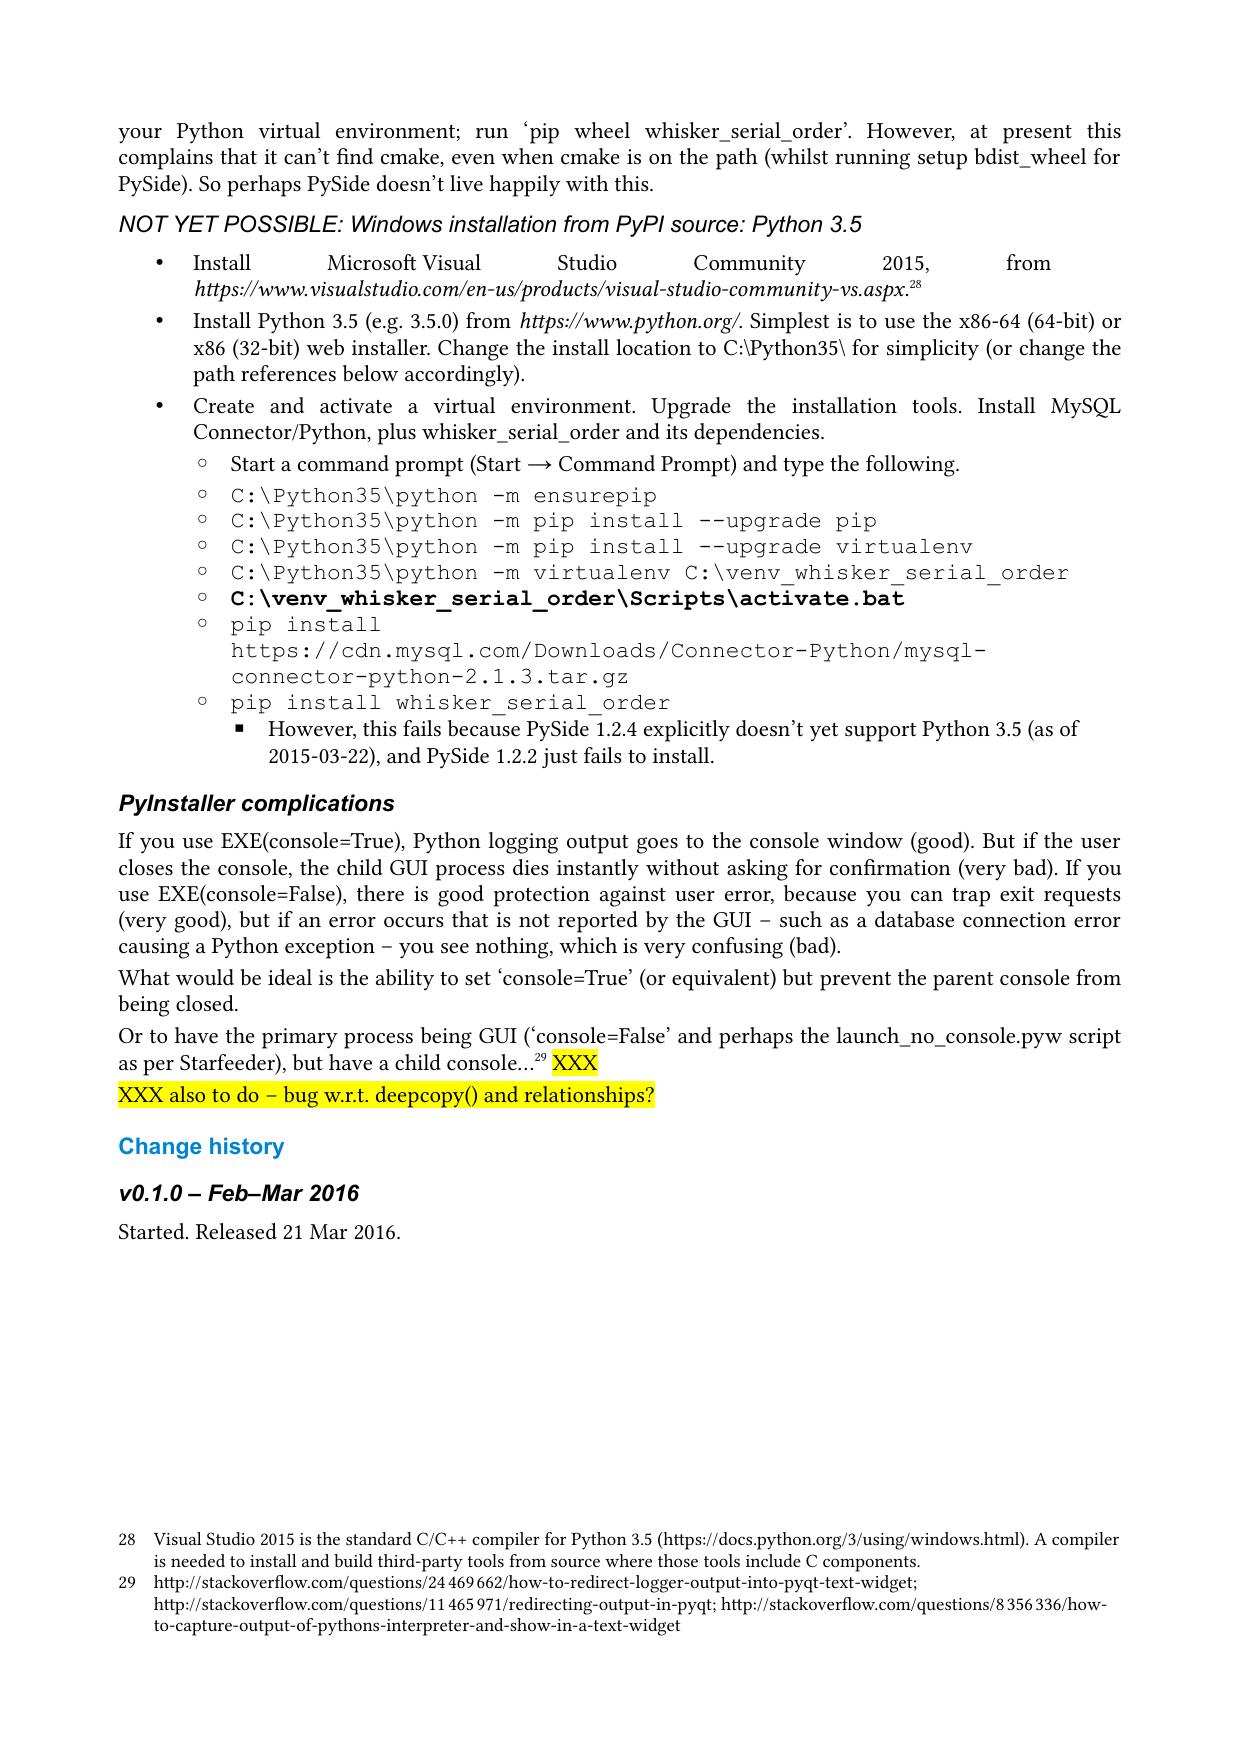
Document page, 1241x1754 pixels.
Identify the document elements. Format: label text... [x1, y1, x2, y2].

list C:\Python35\python -m ensurepip [193, 483, 1122, 509]
list C:\venv_whisker_serial_order\Scripts\activate.bat [193, 587, 1122, 613]
list However, this fails because PySide 1.2.4 explicitly doesn’t yet support Python 3.5 (as of 2015-03-22), and PySide 1.2.2 just fails to install. [231, 716, 1122, 769]
text http://stackoverflow.com/questions/24469662/how-to-redirect-logger-output-into-pyqt-text-widget; http://stackoverflow.com/questions/11465971/redirecting-output-in-pyqt; http://stackoverflow.com/questions/8356336/how-to-capture-output-of-pythons-interpreter-and-show-in-a-text-widget [118, 1572, 1122, 1636]
subtitle v0.1.0 – Feb–Mar 2016 [118, 1180, 1122, 1206]
list C:\Python35\python -m pip install --upgrade pip [193, 509, 1122, 535]
list pip install https://cdn.mysql.com/Downloads/Connector-Python/mysql-connector-python-2.1.3.tar.gz [193, 613, 1122, 690]
text Started. Released 21 Mar 2016. [118, 1219, 1122, 1245]
text Or to have the primary process being GUI (‘console=False’ and perhaps the launch_no_console.pyw script as per Starfeeder), but have a child console... XXX [118, 1023, 1122, 1076]
list C:\Python35\python -m pip install --upgrade virtualenv [193, 535, 1122, 561]
subtitle Change history [118, 1133, 1122, 1159]
subtitle NOT YET POSSIBLE: Windows installation from PyPI source: Python 3.5 [118, 211, 1122, 237]
list C:\Python35\python -m virtualenv C:\venv_whisker_serial_order [193, 561, 1122, 587]
list Visual Studio 2015 is the standard C/C++ compiler for Python 3.5 (https://docs.python.org/3/using/windows.html). A compiler is needed to install and build third-party tools from source where those tools include C components. [118, 1529, 1122, 1572]
text XXX also to do – bug w.r.t. deepcopy() and relationships? [118, 1081, 1122, 1108]
list Create and activate a virtual environment. Upgrade the installation tools. Install MySQL Connector/Python, plus whisker_serial_order and its dependencies. [156, 393, 1122, 445]
text If you use EXE(console=True), Python logging output goes to the console window (good). But if the user closes the console, the child GUI process dies instantly without asking for confirmation (very bad). If you use EXE(console=False), there is good protection against user error, because you can trap exit requests (very good), but if an error occurs that is not reported by the GUI – such as a database connection error causing a Python exception – you see nothing, which is very confusing (bad). [118, 828, 1122, 959]
subtitle PyInstaller complications [118, 789, 1122, 816]
text What would be ideal is the ability to set ‘console=True’ (or equivalent) but prevent the parent console from being closed. [118, 965, 1122, 1017]
list Install Python 3.5 (e.g. 3.5.0) from https://www.python.org/. Simplest is to use the x86-64 (64-bit) or x86 (32-bit) web installer. Change the install location to C:\Python35\ for simplicity (or change the path references below accordingly). [156, 308, 1122, 387]
list pip install whisker_serial_order [193, 690, 1122, 716]
text your Python virtual environment; run ‘pip wheel whisker_serial_order’. However, at present this complains that it can’t find cmake, even when cmake is on the path (whilst running setup bdist_wheel for PySide). So perhaps PySide doesn’t live happily with this. [118, 118, 1122, 197]
list Start a command prompt (Start → Command Prompt) and type the following. [193, 451, 1122, 477]
list Install Microsoft Visual Studio Community 2015, from https://www.visualstudio.com/en-us/products/visual-studio-community-vs.aspx. [156, 250, 1122, 302]
